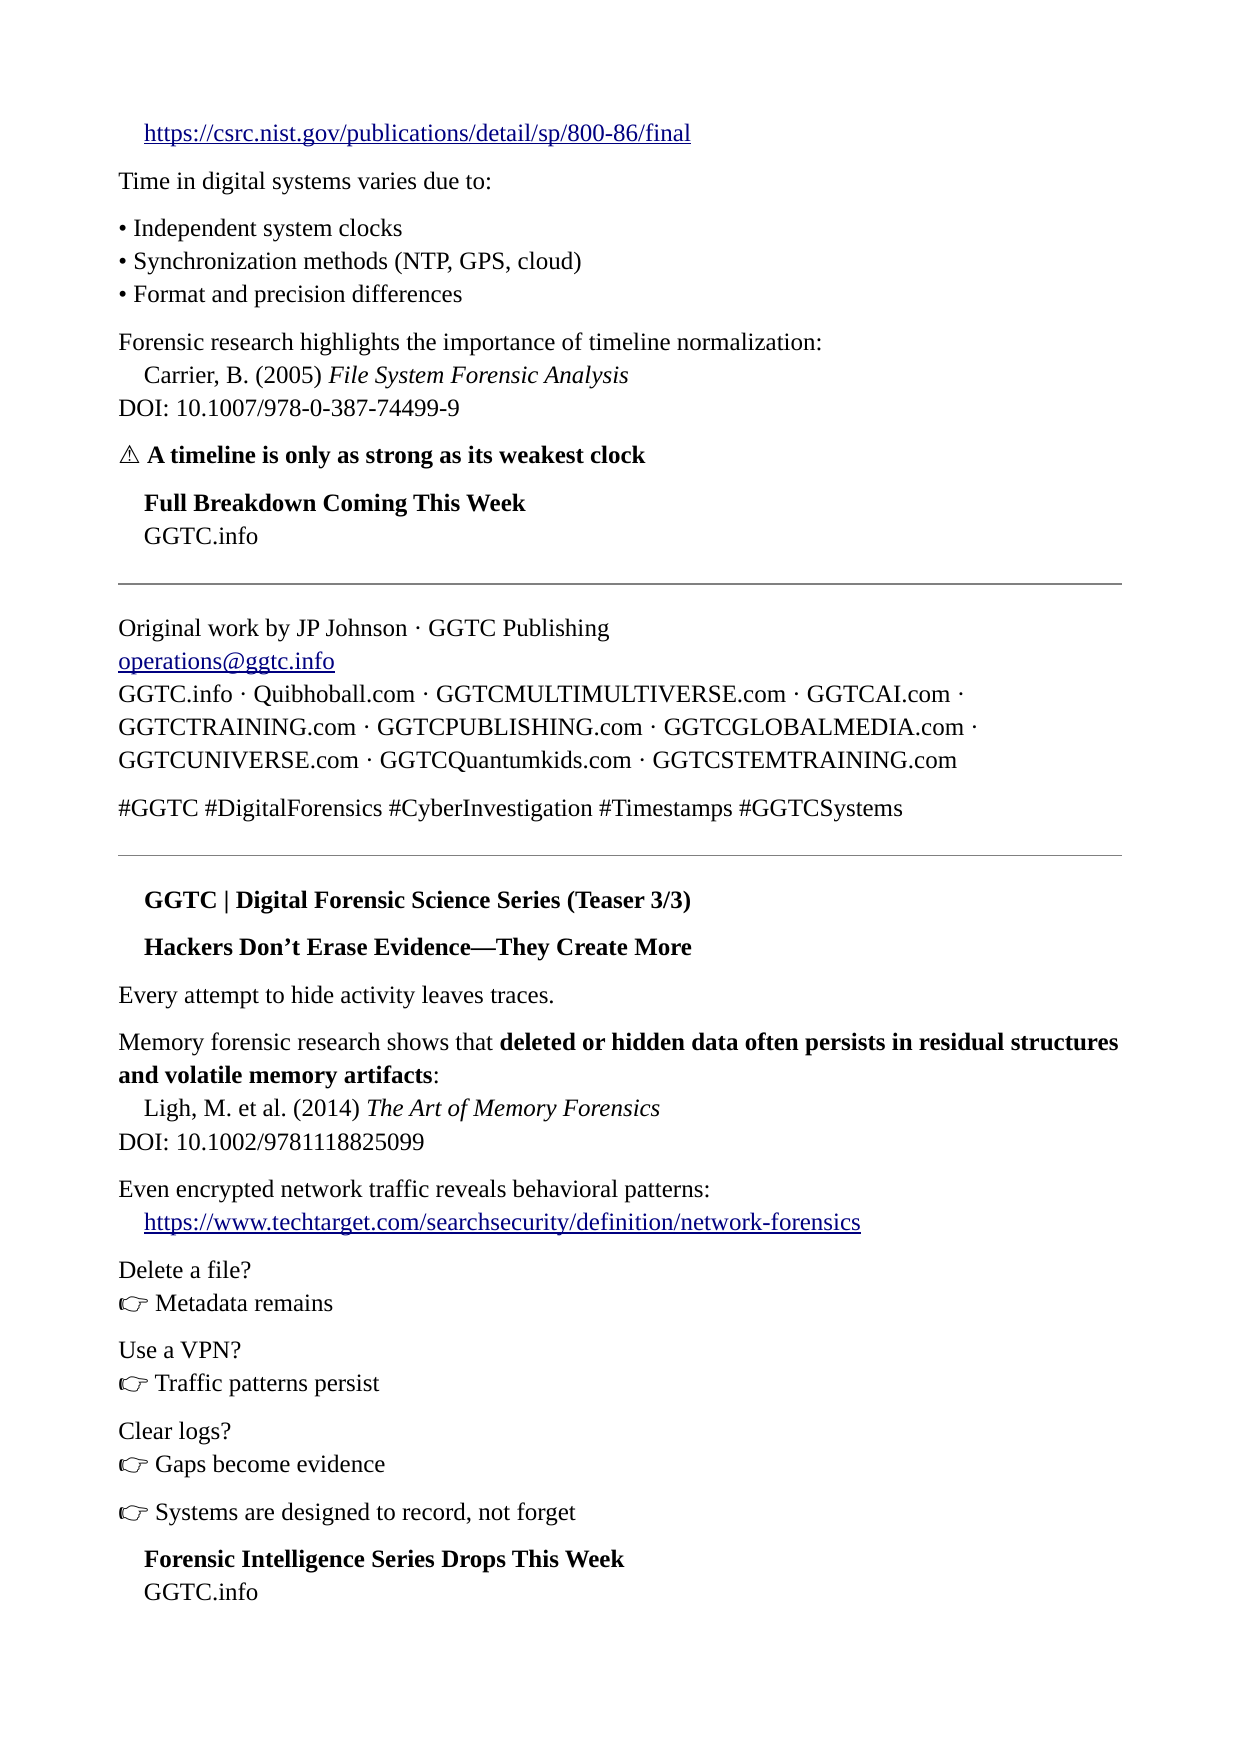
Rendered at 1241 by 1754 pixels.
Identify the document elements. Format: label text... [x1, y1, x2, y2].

text Time in digital systems varies due to: [118, 166, 1122, 194]
text 🔗 https://csrc.nist.gov/publications/detail/sp/800-86/final [118, 118, 1122, 147]
text Forensic research highlights the importance of timeline normalization: 📘 Carrier, B. (2005) File System Forensic Analysis DOI: 10.1007/978-0-387-74499-9 [118, 327, 1122, 422]
text Original work by JP Johnson · GGTC Publishing operations@ggtc.info GGTC.info · Quibhoball.com · GGTCMULTIMULTIVERSE.com · GGTCAI.com · GGTCTRAINING.com · GGTCPUBLISHING.com · GGTCGLOBALMEDIA.com · GGTCUNIVERSE.com · GGTCQuantumkids.com · GGTCSTEMTRAINING.com [118, 613, 1122, 774]
text #GGTC #DigitalForensics #CyberInvestigation #Timestamps #GGTCSystems [118, 793, 1122, 822]
text • Independent system clocks • Synchronization methods (NTP, GPS, cloud) • Format and precision differences [118, 213, 1122, 308]
text Clear logs? 👉 Gaps become evidence [118, 1416, 1122, 1478]
text 📅 Full Breakdown Coming This Week 🔗 GGTC.info [118, 488, 1122, 550]
text Memory forensic research shows that deleted or hidden data often persists in residual structures and volatile memory artifacts: 📘 Ligh, M. et al. (2014) The Art of Memory Forensics DOI: 10.1002/9781118825099 [118, 1027, 1122, 1155]
text Every attempt to hide activity leaves traces. [118, 980, 1122, 1009]
text Use a VPN? 👉 Traffic patterns persist [118, 1335, 1122, 1397]
text Delete a file? 👉 Metadata remains [118, 1255, 1122, 1317]
text ⚠️ A timeline is only as strong as its weakest clock [118, 441, 1122, 469]
text Even encrypted network traffic reveals behavioral patterns: 🔗 https://www.techtarget.com/searchsecurity/definition/network-forensics [118, 1174, 1122, 1236]
text 👉 Systems are designed to record, not forget [118, 1497, 1122, 1525]
text 🧠 Hackers Don’t Erase Evidence—They Create More [118, 932, 1122, 961]
text 📅 Forensic Intelligence Series Drops This Week 🔗 GGTC.info [118, 1544, 1122, 1606]
text 🔷 GGTC | Digital Forensic Science Series (Teaser 3/3) [118, 885, 1122, 913]
